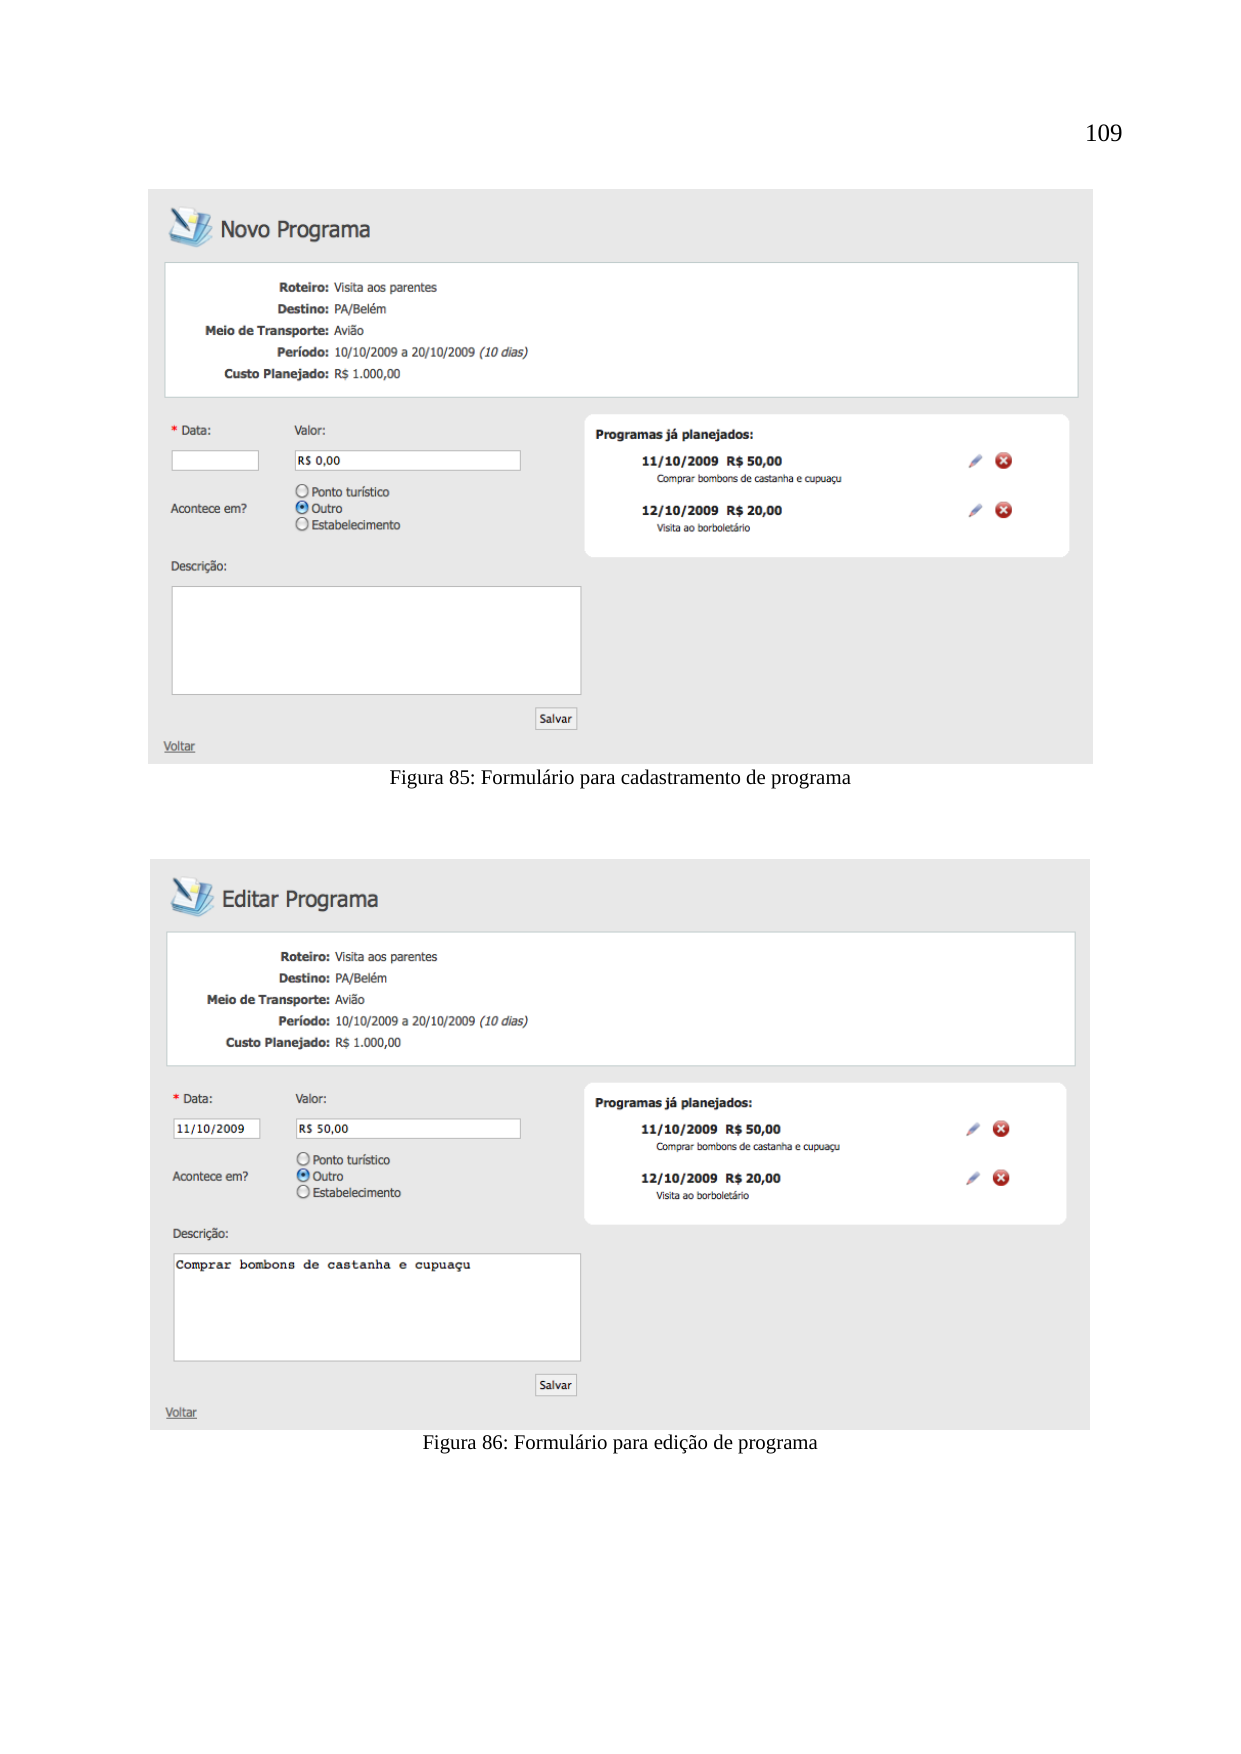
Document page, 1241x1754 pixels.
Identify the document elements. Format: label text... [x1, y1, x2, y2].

picture [149, 859, 1091, 1430]
text Figura 85: Formulário para cadastramento de programa [148, 766, 1093, 789]
text Figura 86: Formulário para edição de programa [149, 1430, 1091, 1454]
picture [147, 189, 1093, 766]
